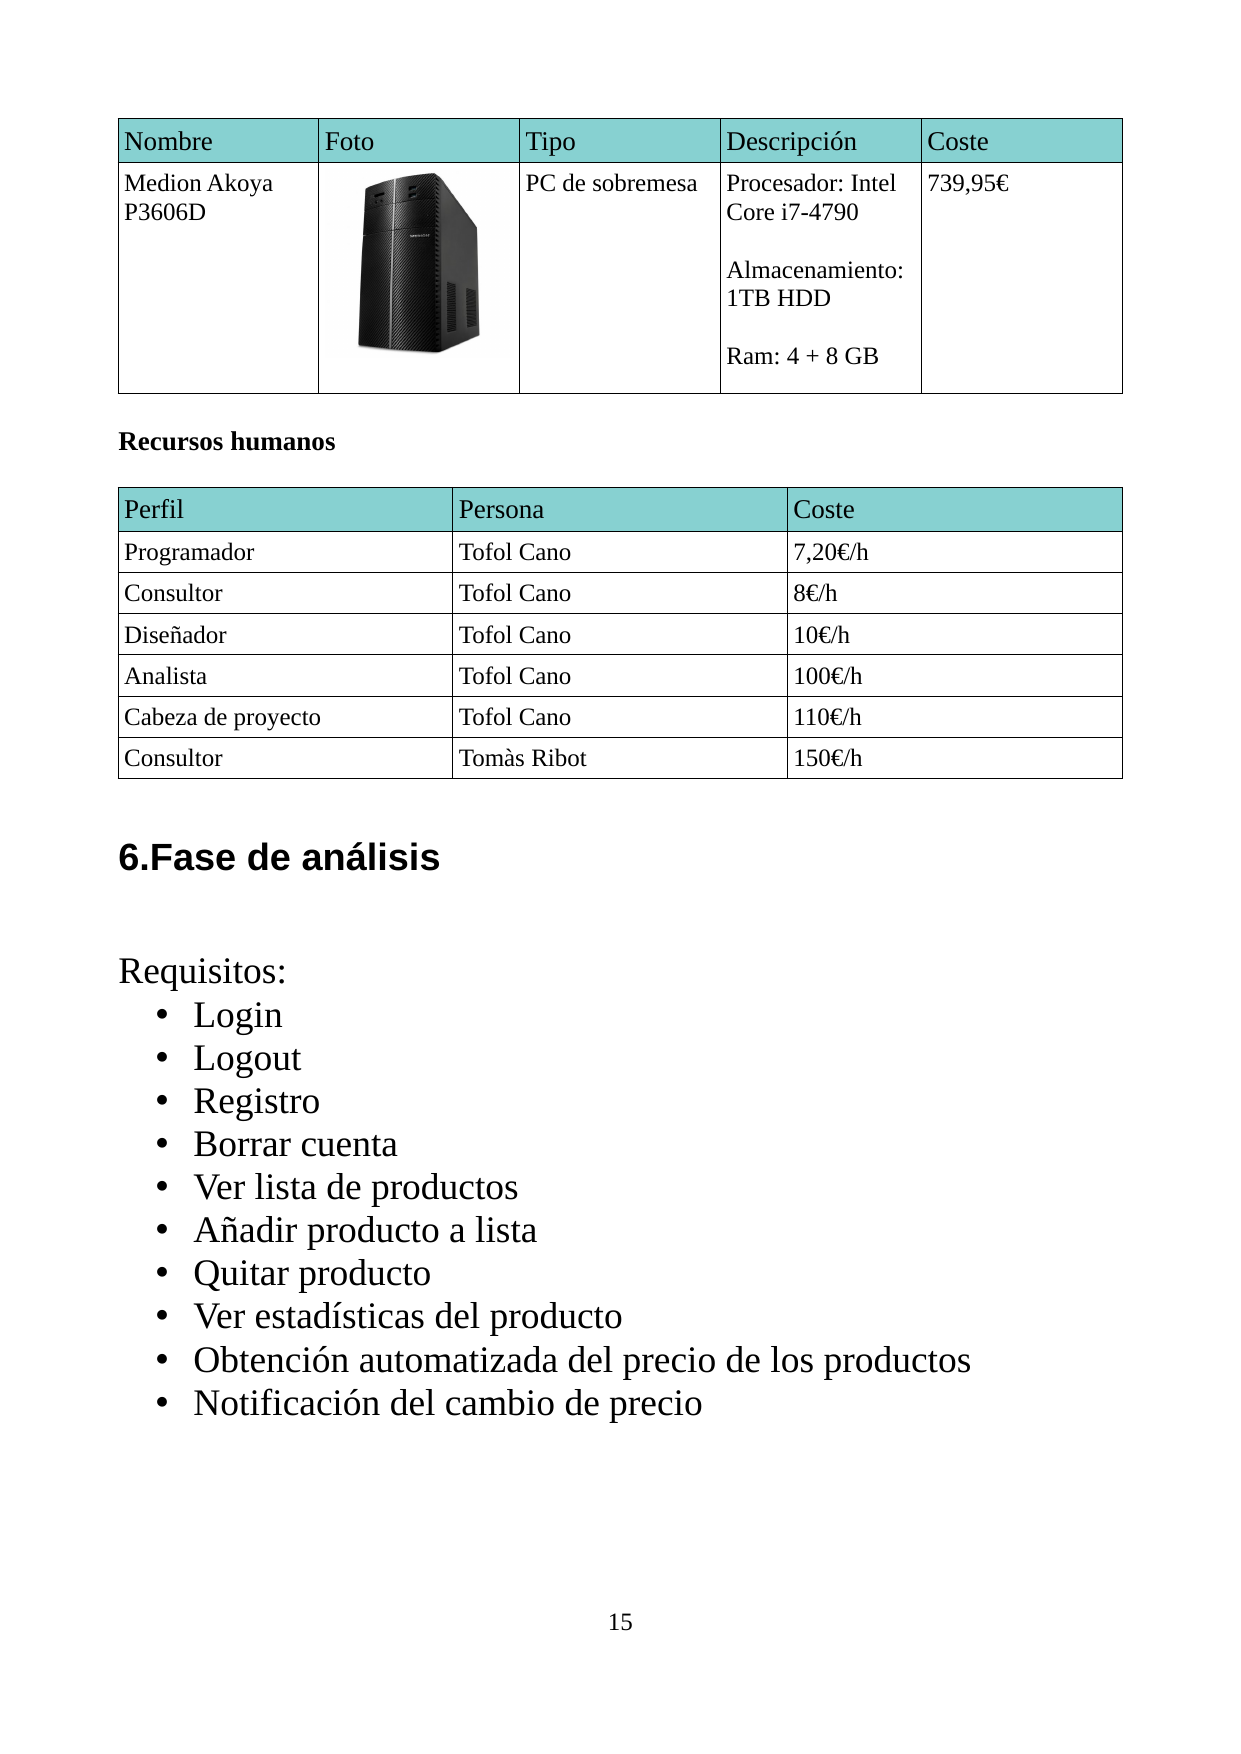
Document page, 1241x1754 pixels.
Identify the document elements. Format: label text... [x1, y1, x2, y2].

table_cell PC de sobremesa [520, 163, 720, 392]
table_header Descripción [721, 119, 921, 162]
table_cell Procesador: Intel Core i7-4790 Almacenamiento: 1TB HDD Ram: 4 + 8 GB [721, 163, 921, 392]
table_header Perfil [119, 488, 452, 531]
table_header Nombre [119, 119, 318, 162]
table_cell Consultor [119, 573, 452, 613]
list Añadir producto a lista [156, 1208, 1122, 1251]
table_cell 110€/h [788, 697, 1122, 737]
table_cell 10€/h [788, 614, 1122, 654]
table_cell Analista [119, 655, 452, 696]
table_cell Tomàs Ribot [453, 738, 787, 778]
table_cell Consultor [119, 738, 452, 778]
list Quitar producto [156, 1251, 1122, 1294]
table_header Foto [319, 119, 519, 162]
table_header Coste [788, 488, 1122, 531]
table_cell Tofol Cano [453, 697, 787, 737]
list Login [156, 992, 1122, 1035]
table_header Coste [922, 119, 1122, 162]
table_cell Medion Akoya P3606D [119, 163, 318, 392]
table_cell Diseñador [119, 614, 452, 654]
table_cell ‭739,95‬€ [922, 163, 1122, 392]
table_cell 150€/h [788, 738, 1122, 778]
picture [324, 168, 514, 358]
table_cell 8€/h [788, 573, 1122, 613]
list Notificación del cambio de precio [156, 1380, 1122, 1423]
list Registro [156, 1078, 1122, 1121]
subtitle 6.Fase de análisis [118, 835, 1122, 879]
list Borrar cuenta [156, 1121, 1122, 1164]
list Ver estadísticas del producto [156, 1294, 1122, 1337]
table_cell 7,20€/h [788, 532, 1122, 572]
table_cell Tofol Cano [453, 532, 787, 572]
table_cell [319, 163, 519, 392]
table_cell Tofol Cano [453, 614, 787, 654]
table_cell Tofol Cano [453, 655, 787, 696]
table_cell Cabeza de proyecto [119, 697, 452, 737]
text Requisitos: [118, 949, 1122, 992]
table_header Tipo [520, 119, 720, 162]
table_cell Programador [119, 532, 452, 572]
list Ver lista de productos [156, 1164, 1122, 1208]
table_cell Tofol Cano [453, 573, 787, 613]
table_header Persona [453, 488, 787, 531]
list Obtención automatizada del precio de los productos [156, 1337, 1122, 1380]
table_cell 100€/h [788, 655, 1122, 696]
list Logout [156, 1035, 1122, 1078]
text Recursos humanos [118, 424, 1122, 456]
